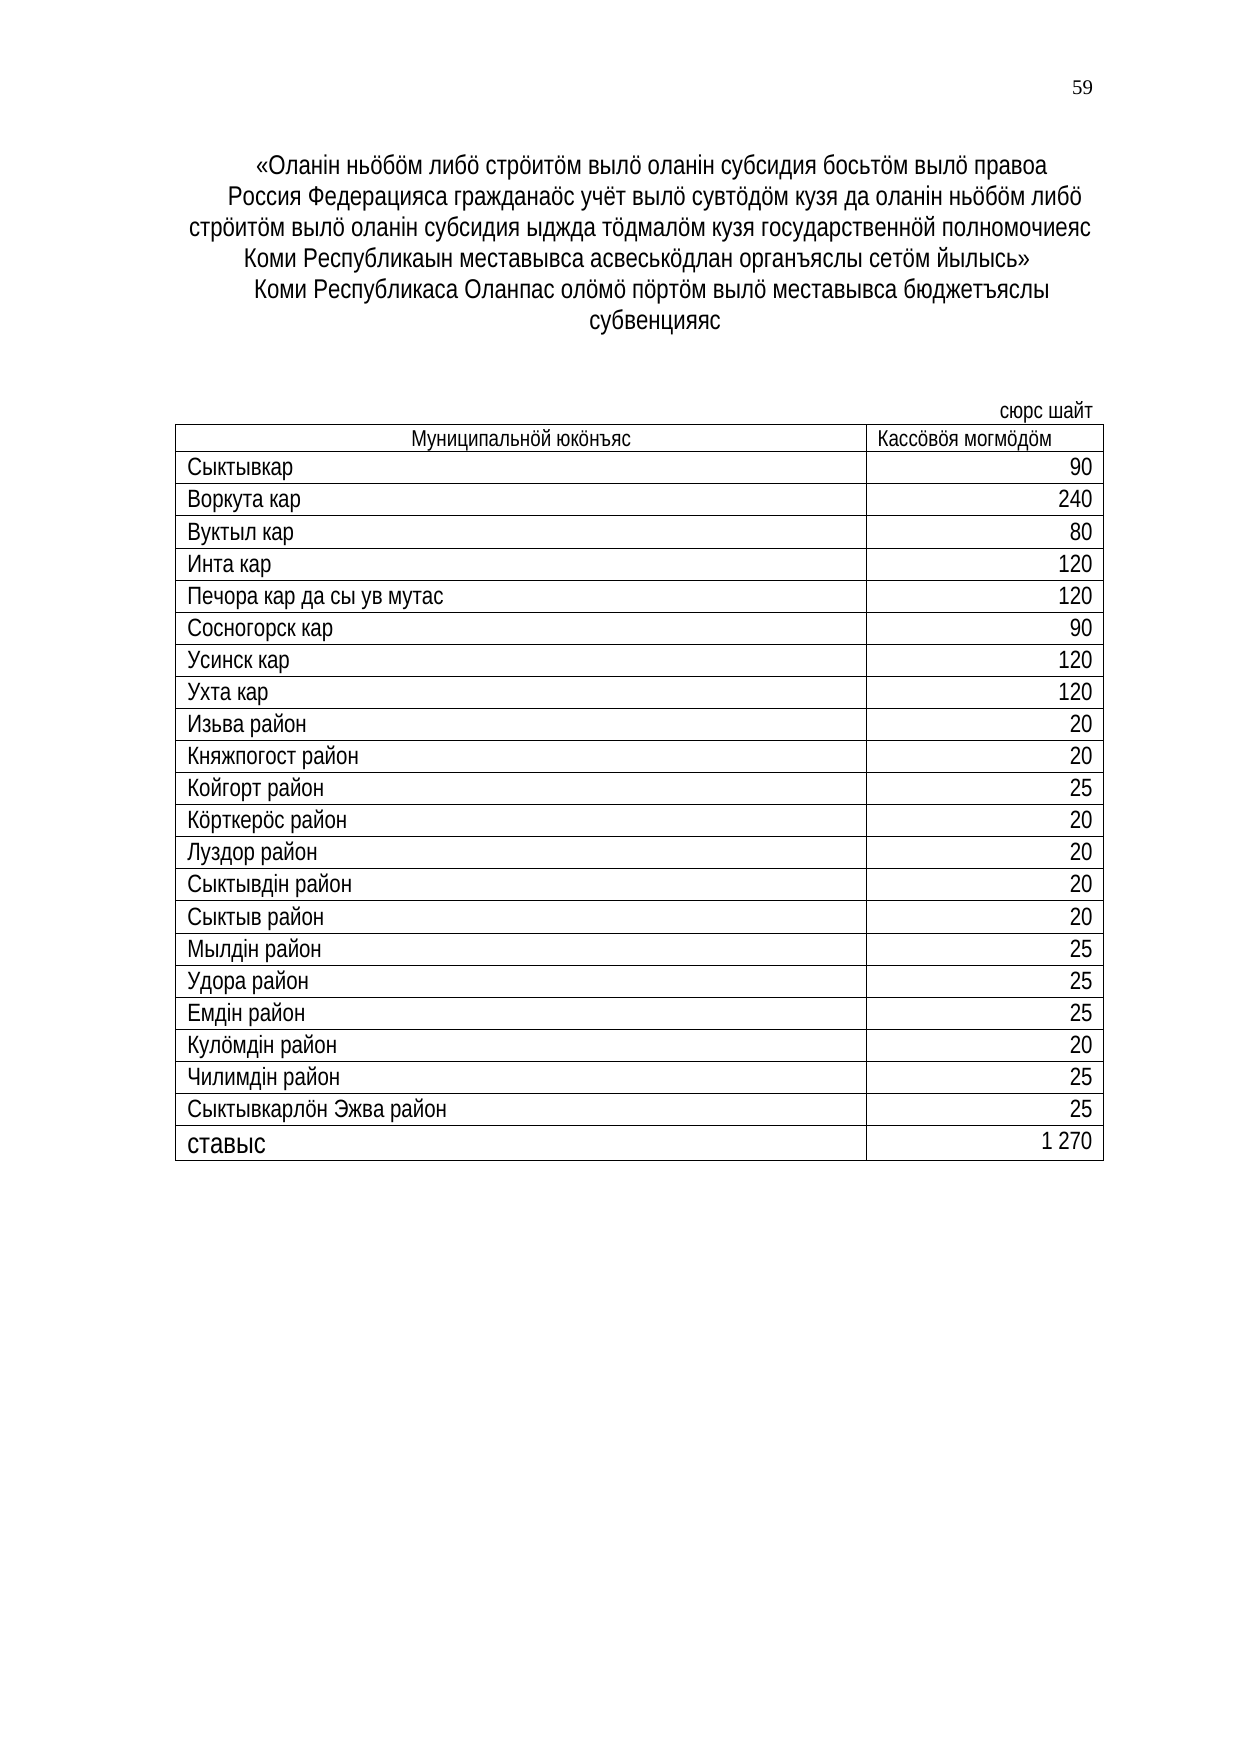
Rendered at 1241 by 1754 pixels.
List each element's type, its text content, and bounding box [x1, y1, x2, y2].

table_cell [1104, 933, 1148, 964]
table_cell 120 [867, 645, 1103, 676]
table_cell 20 [867, 805, 1103, 836]
table_cell 80 [867, 516, 1103, 547]
table_cell Кöрткерöс район [176, 805, 866, 836]
table_cell Вуктыл кар [176, 516, 866, 547]
text сюрс шайт [187, 397, 1093, 424]
table_cell 20 [867, 901, 1103, 932]
table_cell [1104, 1061, 1148, 1093]
table_cell [1104, 676, 1148, 708]
table_cell Луздор район [176, 837, 866, 868]
text Коми Республикаса Оланпас олöмö пöртöм вылö меставывса бюджетъяслы [187, 273, 1093, 304]
table_cell 25 [867, 773, 1103, 804]
table_cell Сыктывдiн район [176, 869, 866, 900]
table_cell [1104, 804, 1148, 836]
table_cell 20 [867, 869, 1103, 900]
table_cell Удора район [176, 966, 866, 997]
table_cell 25 [867, 966, 1103, 997]
text субвенцияяс [187, 304, 1093, 335]
table_cell [1104, 515, 1148, 547]
table_cell [1104, 580, 1148, 612]
table_cell [1104, 644, 1148, 676]
table_header Муниципальнöй юкöнъяс [176, 425, 866, 451]
table_cell [1104, 1093, 1148, 1125]
table_cell [1104, 965, 1148, 997]
table_cell 20 [867, 741, 1103, 772]
table_cell Печора кар да сы ув мутас [176, 581, 866, 612]
table_cell [1104, 836, 1148, 868]
table_header [1104, 424, 1148, 451]
table_cell Сыктыв район [176, 901, 866, 932]
table_cell [1104, 868, 1148, 900]
table_cell ставыс [176, 1126, 866, 1159]
table_cell Сосногорск кар [176, 613, 866, 644]
table_cell 120 [867, 581, 1103, 612]
table_cell 90 [867, 613, 1103, 644]
table_cell 120 [867, 677, 1103, 708]
table_cell 20 [867, 1030, 1103, 1061]
table_cell [1104, 900, 1148, 932]
table_cell 90 [867, 452, 1103, 483]
table_cell Емдiн район [176, 998, 866, 1029]
table_cell 25 [867, 998, 1103, 1029]
table_cell [1104, 772, 1148, 804]
table_cell Воркута кар [176, 484, 866, 515]
text Россия Федерацияса гражданаöс учёт вылö сувтöдöм кузя да оланiн ньöбöм либö стрöитöм вылö оланiн субсидия ыджда тöдмалöм кузя государственнöй полномочиеяс Коми Республикаын меставывса асвеськöдлан органъяслы сетöм йылысь» [187, 180, 1093, 273]
table_cell Койгорт район [176, 773, 866, 804]
table_cell [1104, 612, 1148, 644]
table_cell Изьва район [176, 709, 866, 740]
table_cell Инта кар [176, 549, 866, 579]
table_cell 20 [867, 709, 1103, 740]
table_cell Княжпогост район [176, 741, 866, 772]
table_cell [1104, 708, 1148, 740]
table_header Кассöвöя могмöдöм [867, 425, 1103, 451]
text «Оланiн ньöбöм либö стрöитöм вылö оланiн субсидия босьтöм вылö правоа [187, 149, 1093, 180]
table_cell Сыктывкар [176, 452, 866, 483]
table_cell 20 [867, 837, 1103, 868]
table_cell 120 [867, 549, 1103, 579]
table_cell [1104, 740, 1148, 772]
table_cell 1 270 [867, 1126, 1103, 1159]
table_cell Чилимдiн район [176, 1062, 866, 1093]
table_cell 25 [867, 934, 1103, 964]
table_cell 25 [867, 1062, 1103, 1093]
table_cell Сыктывкарлöн Эжва район [176, 1094, 866, 1125]
table_cell [1104, 548, 1148, 579]
table_cell [1104, 451, 1148, 483]
table_cell Усинск кар [176, 645, 866, 676]
table_cell [1104, 1125, 1148, 1159]
table_cell Ухта кар [176, 677, 866, 708]
table_cell Мылдiн район [176, 934, 866, 964]
table_cell 240 [867, 484, 1103, 515]
table_cell [1104, 1029, 1148, 1061]
table_cell [1104, 997, 1148, 1029]
table_cell [1104, 483, 1148, 515]
table_cell 25 [867, 1094, 1103, 1125]
table_cell Кулöмдiн район [176, 1030, 866, 1061]
